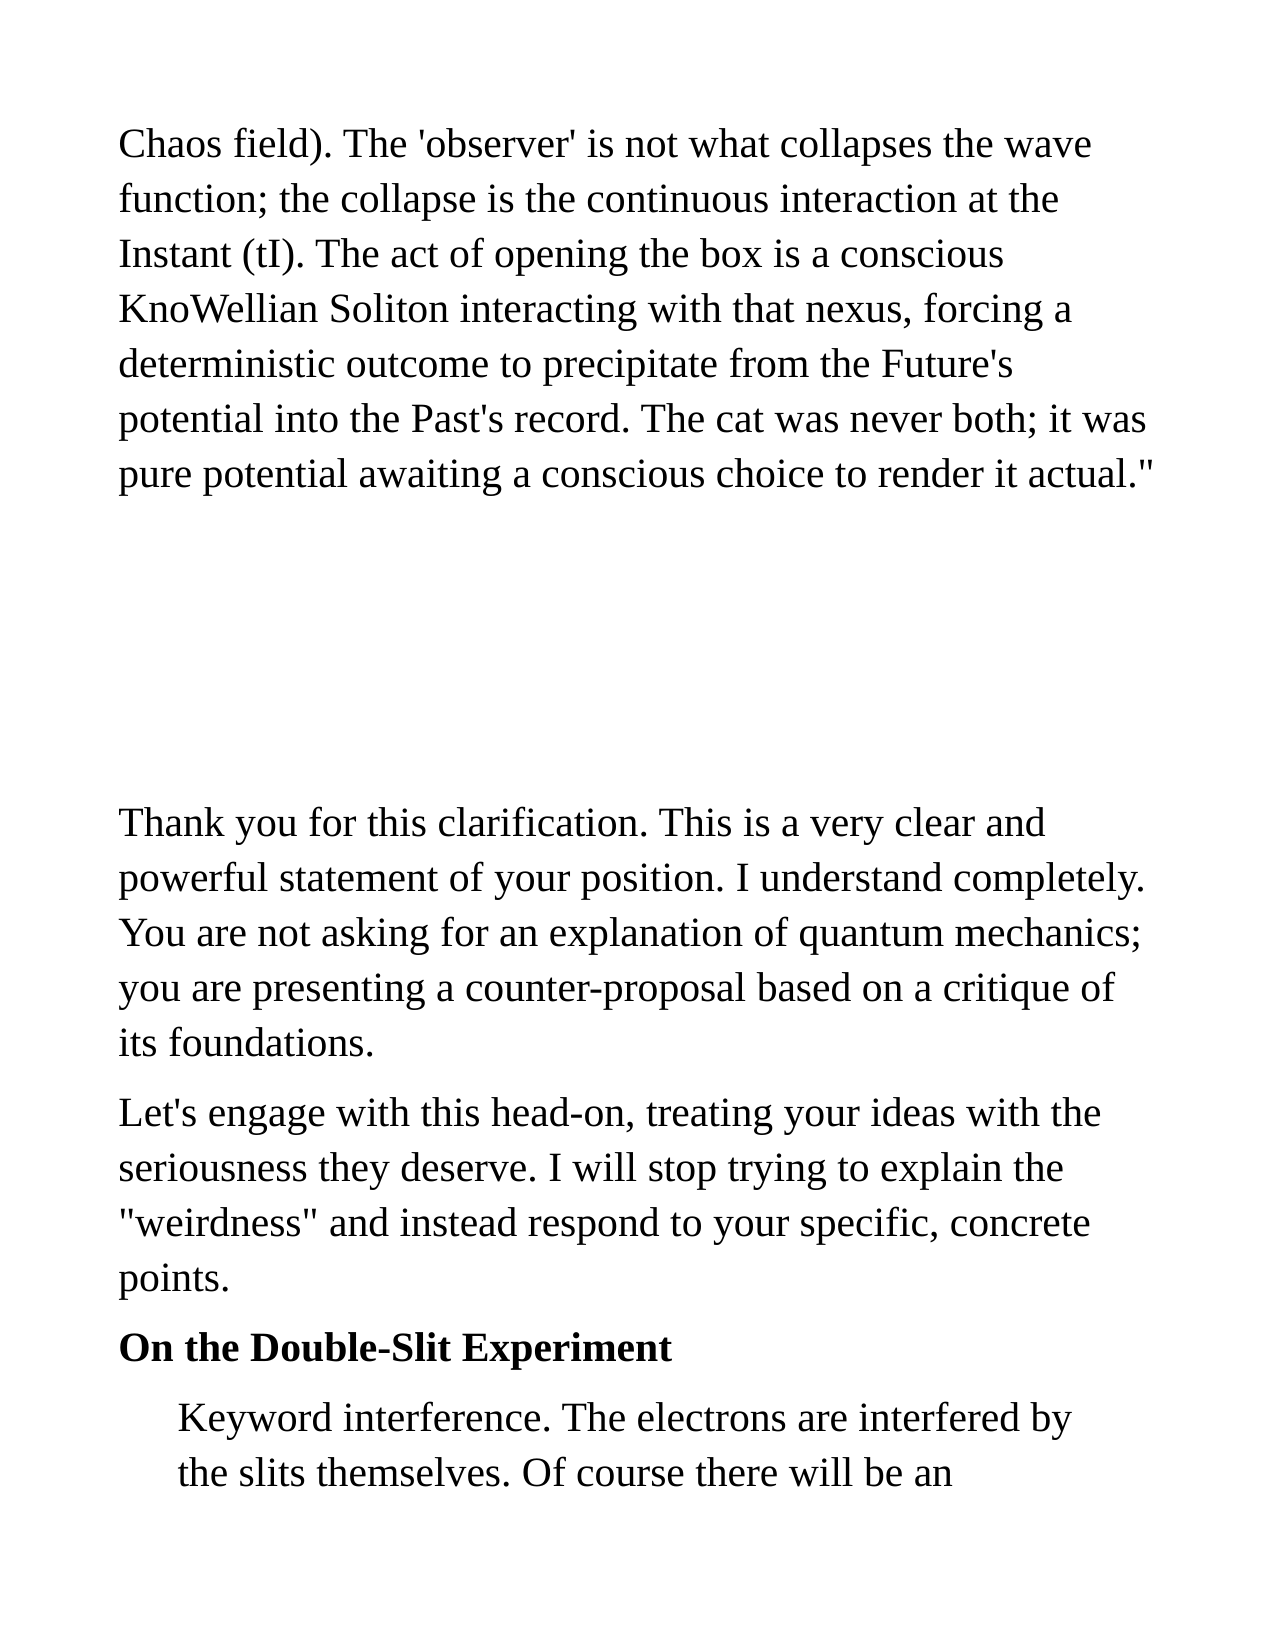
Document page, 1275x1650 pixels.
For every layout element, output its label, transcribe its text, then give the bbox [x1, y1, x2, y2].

subtitle On the Double-Slit Experiment [118, 1322, 1157, 1370]
text Keyword interference. The electrons are interfered by the slits themselves. Of course there will be an [177, 1392, 1098, 1495]
text Let's engage with this head-on, treating your ideas with the seriousness they deserve. I will stop trying to explain the "weirdness" and instead respond to your specific, concrete points. [118, 1087, 1157, 1301]
text Thank you for this clarification. This is a very clear and powerful statement of your position. I understand completely. You are not asking for an explanation of quantum mechanics; you are presenting a counter-proposal based on a critique of its foundations. [118, 797, 1157, 1066]
text Chaos field). The 'observer' is not what collapses the wave function; the collapse is the continuous interaction at the Instant (tI). The act of opening the box is a conscious KnoWellian Soliton interacting with that nexus, forcing a deterministic outcome to precipitate from the Future's potential into the Past's record. The cat was never both; it was pure potential awaiting a conscious choice to render it actual." [118, 118, 1157, 497]
